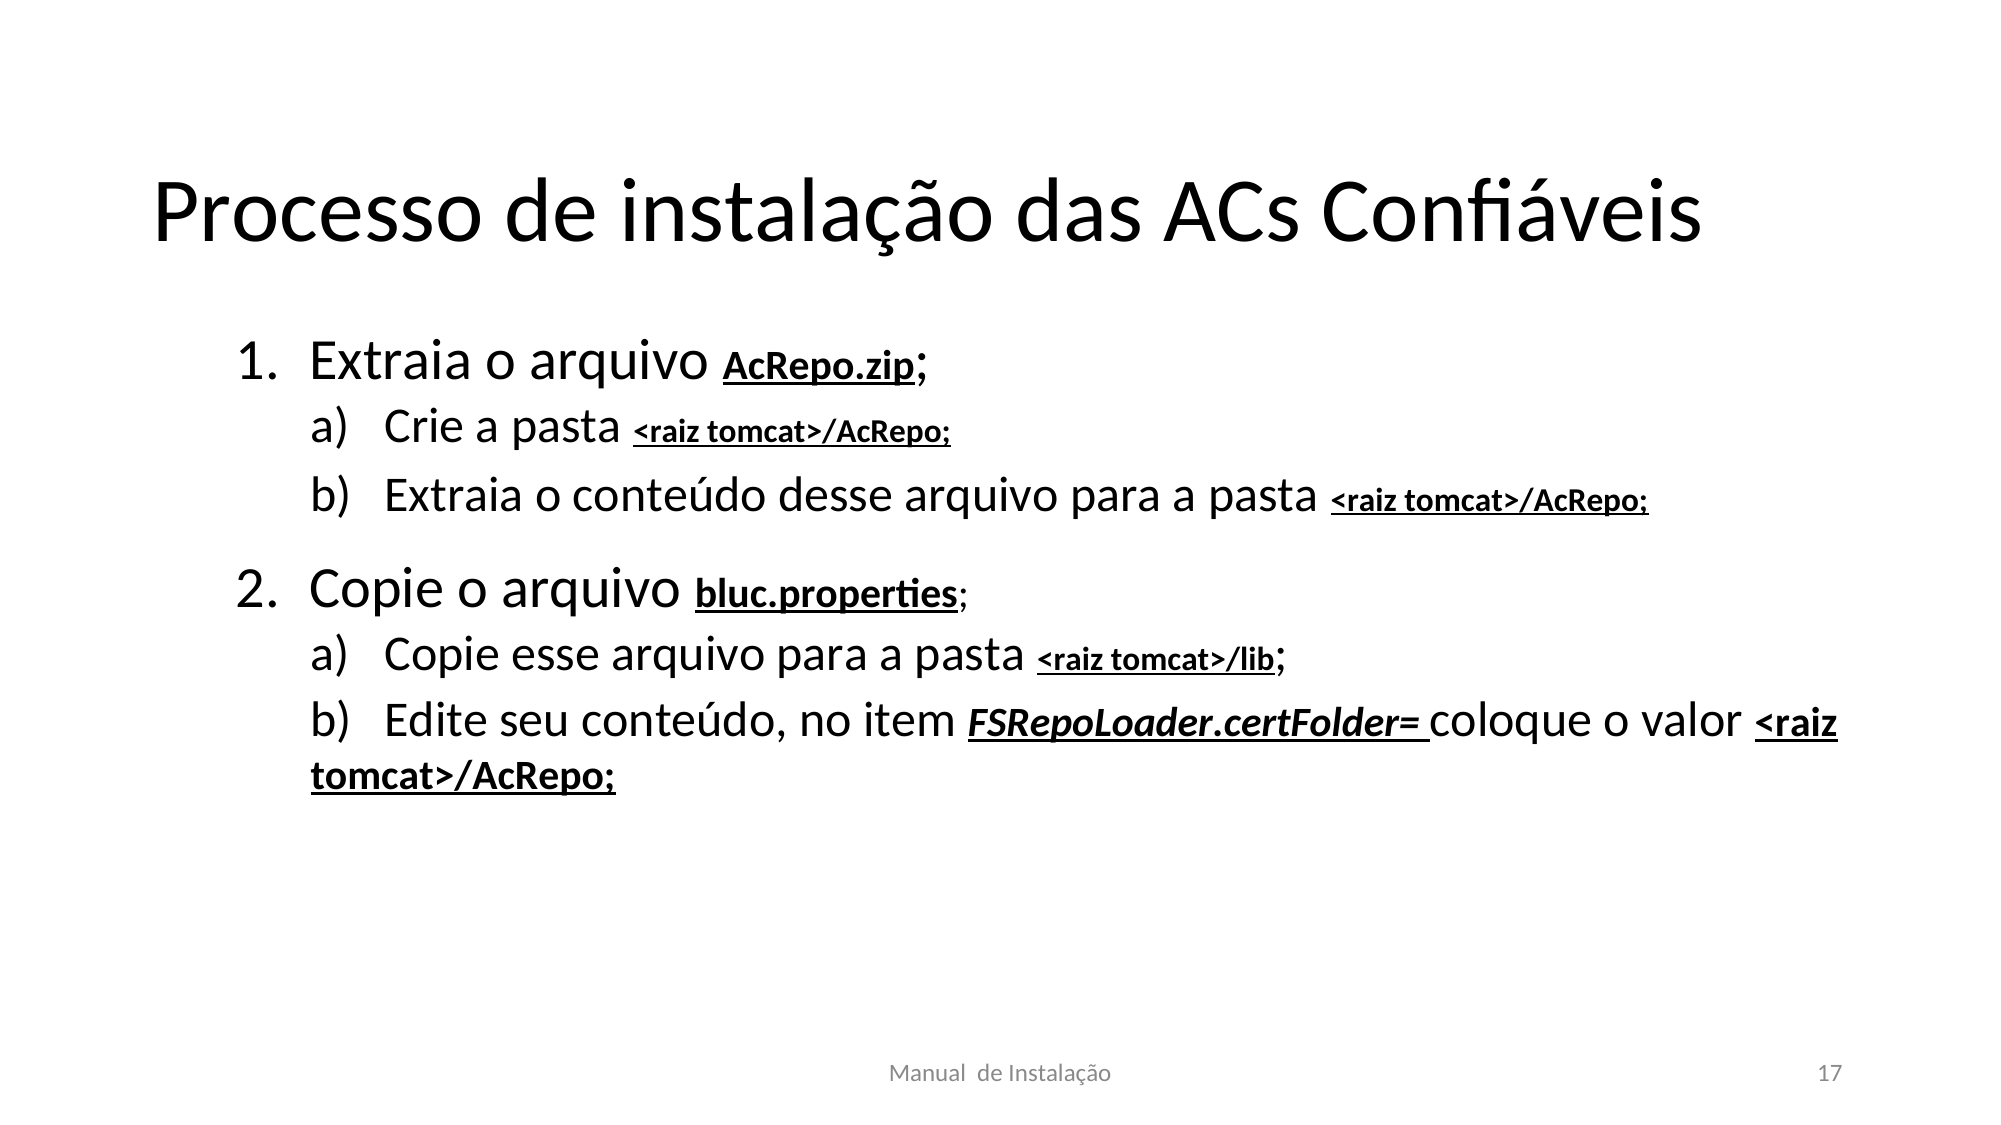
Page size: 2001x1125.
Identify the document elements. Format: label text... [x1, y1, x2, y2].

list Copie o arquivo bluc.properties; [235, 551, 1842, 622]
list Copie esse arquivo para a pasta <raiz tomcat>/lib; [310, 622, 1842, 683]
list Edite seu conteúdo, no item FSRepoLoader.certFolder= coloque o valor <raiz tomcat>/AcRepo; [310, 688, 1842, 800]
subtitle Processo de instalação das ACs Confiáveis [152, 153, 1842, 264]
list Crie a pasta <raiz tomcat>/AcRepo; [310, 394, 1842, 455]
list Extraia o conteúdo desse arquivo para a pasta <raiz tomcat>/AcRepo; [310, 462, 1842, 523]
list Extraia o arquivo AcRepo.zip; [235, 323, 1842, 394]
